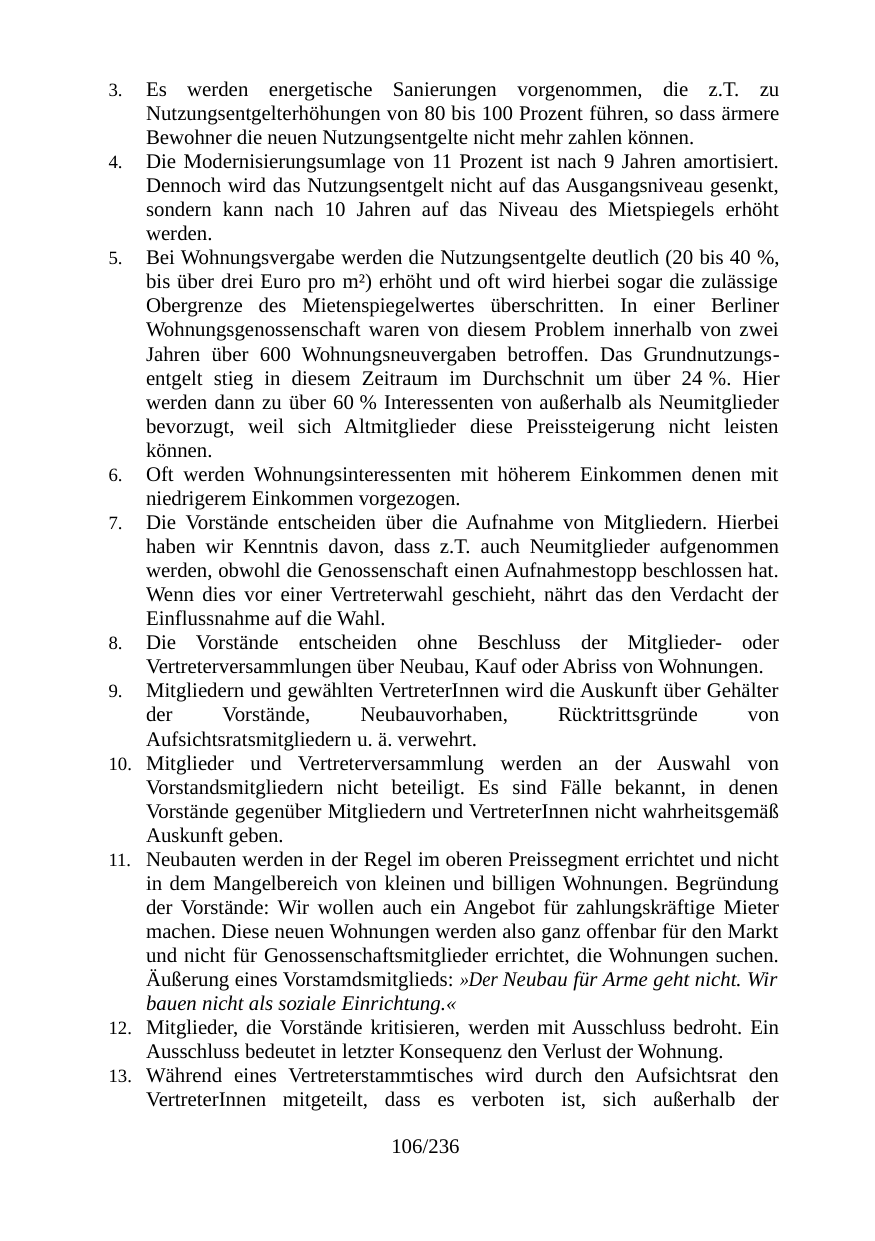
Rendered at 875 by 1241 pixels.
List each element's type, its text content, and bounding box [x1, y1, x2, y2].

list Die Modernisierungsumlage von 11 Prozent ist nach 9 Jahren amortisiert. Dennoch wird das Nutzungsentgelt nicht auf das Ausgangsniveau gesenkt, sondern kann nach 10 Jahren auf das Niveau des Mietspiegels erhöht werden. [108, 149, 779, 245]
list Es werden energetische Sanierungen vorgenommen, die z.T. zu Nutzungsentgelterhöhungen von 80 bis 100 Prozent führen, so dass ärmere Bewohner die neuen Nutzungsentgelte nicht mehr zahlen können. [108, 77, 779, 149]
list Die Vorstände entscheiden ohne Beschluss der Mitglieder- oder Vertreterversammlungen über Neubau, Kauf oder Abriss von Wohnungen. [108, 630, 779, 678]
list Neubauten werden in der Regel im oberen Preissegment errichtet und nicht in dem Mangelbereich von kleinen und billigen Wohnungen. Begründung der Vorstände: Wir wollen auch ein Angebot für zahlungskräftige Mieter machen. Diese neuen Wohnungen werden also ganz offenbar für den Markt und nicht für Genossenschaftsmitglieder errichtet, die Wohnungen suchen. Äußerung eines Vorstamdsmitglieds: »Der Neubau für Arme geht nicht. Wir bauen nicht als soziale Einrichtung.« [108, 847, 779, 1015]
list Die Vorstände entscheiden über die Aufnahme von Mitgliedern. Hierbei haben wir Kenntnis davon, dass z.T. auch Neumitglieder aufgenommen werden, obwohl die Genossenschaft einen Aufnahmestopp beschlossen hat. Wenn dies vor einer Vertreterwahl geschieht, nährt das den Verdacht der Einflussnahme auf die Wahl. [108, 510, 779, 630]
list Mitglieder, die Vorstände kritisieren, werden mit Ausschluss bedroht. Ein Ausschluss bedeutet in letzter Konsequenz den Verlust der Wohnung. [108, 1015, 779, 1063]
list Mitgliedern und gewählten VertreterInnen wird die Auskunft über Gehälter der Vorstände, Neubauvorhaben, Rücktrittsgründe von Aufsichtsratsmitgliedern u. ä. verwehrt. [108, 678, 779, 751]
list Mitglieder und Vertreterversammlung werden an der Auswahl von Vorstandsmitgliedern nicht beteiligt. Es sind Fälle bekannt, in denen Vorstände gegenüber Mitgliedern und VertreterInnen nicht wahrheitsgemäß Auskunft geben. [108, 751, 779, 847]
list Bei Wohnungsvergabe werden die Nutzungsentgelte deutlich (20 bis 40 %, bis über drei Euro pro m²) erhöht und oft wird hierbei sogar die zulässige Obergrenze des Mietenspiegelwertes überschritten. In einer Berliner Wohnungsgenossenschaft waren von diesem Problem innerhalb von zwei Jahren über 600 Wohnungsneuvergaben betroffen. Das Grundnutzungs­entgelt stieg in diesem Zeitraum im Durchschnit um über 24 %. Hier werden dann zu über 60 % Interessenten von außerhalb als Neumitglieder bevorzugt, weil sich Altmitglieder diese Preissteigerung nicht leisten können. [108, 245, 779, 462]
list Während eines Vertreterstammtisches wird durch den Aufsichtsrat den VertreterInnen mitgeteilt, dass es verboten ist, sich außerhalb der [108, 1063, 779, 1111]
list Oft werden Wohnungsinteressenten mit höherem Einkommen denen mit niedrigerem Einkommen vorgezogen. [108, 462, 779, 510]
